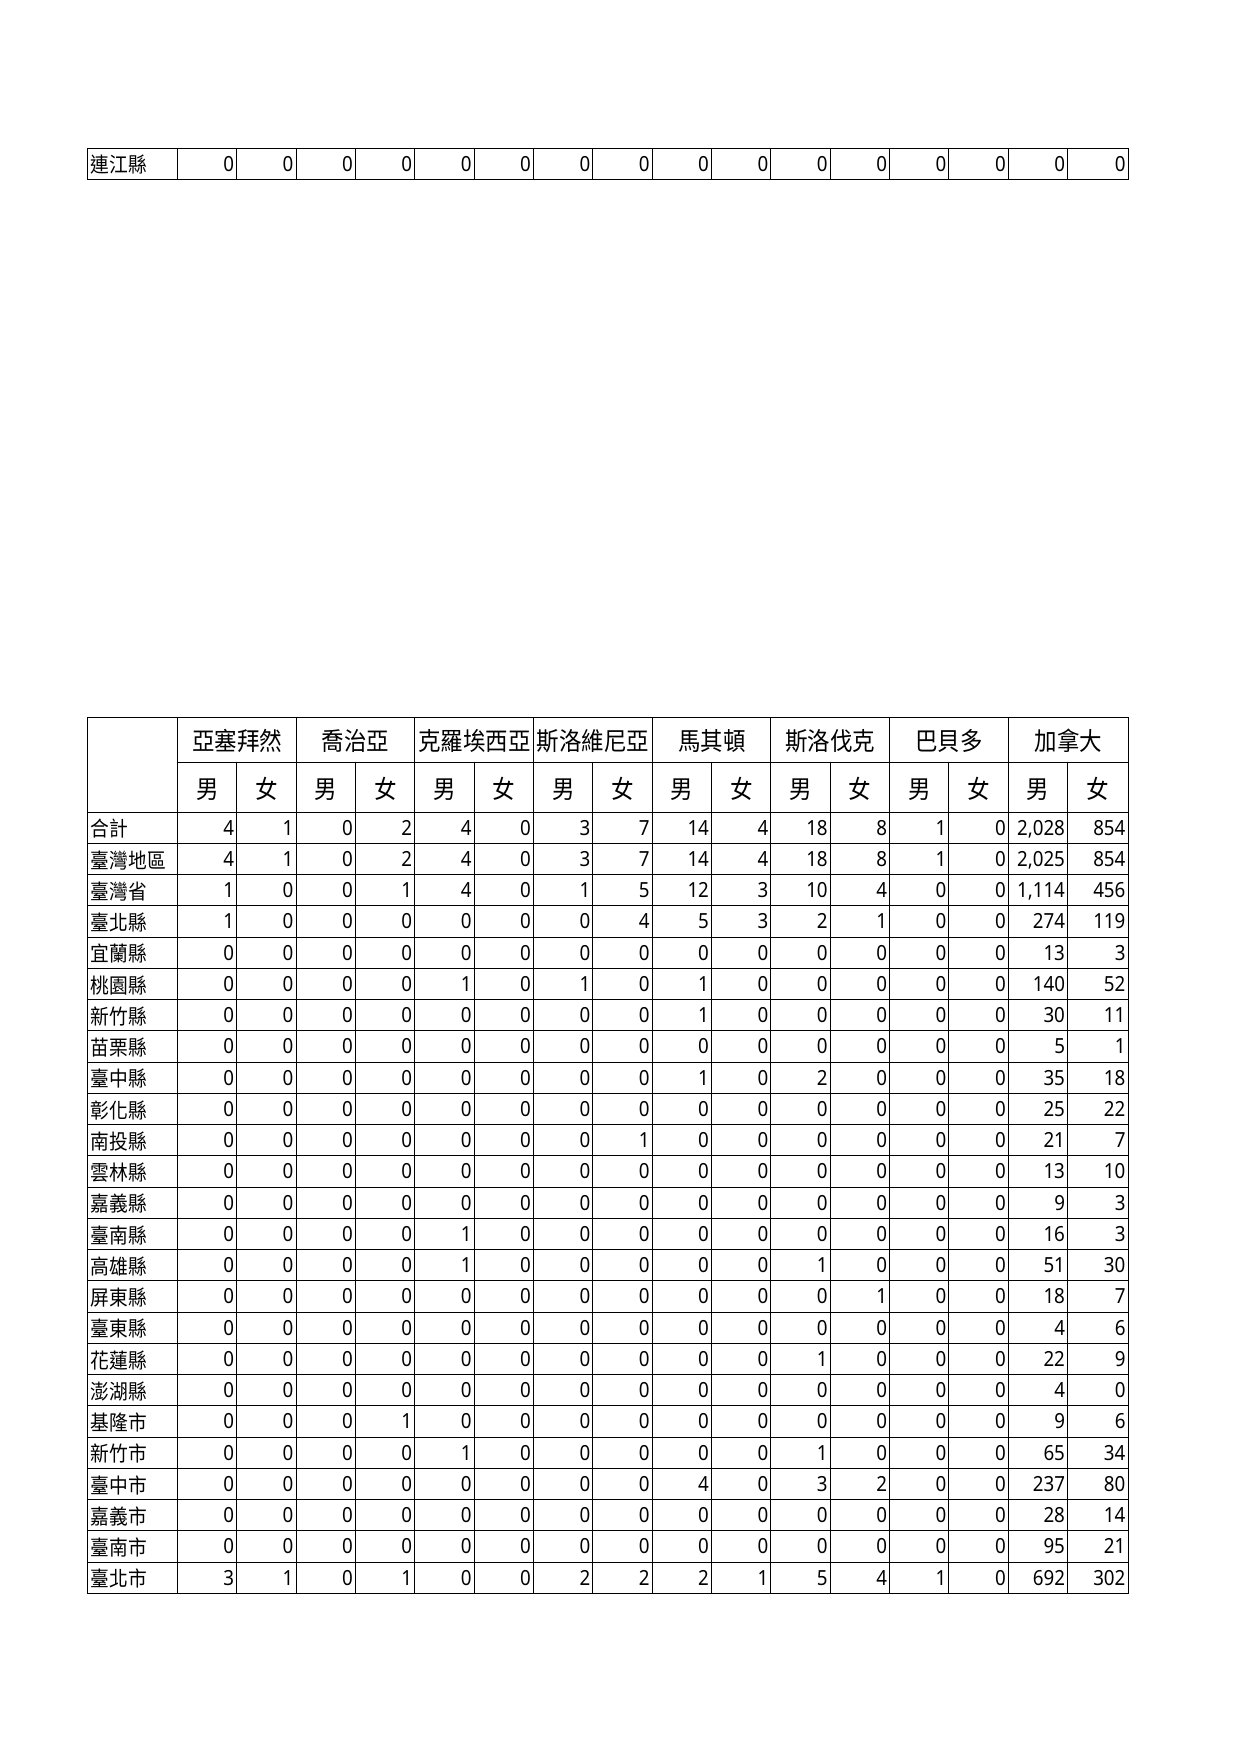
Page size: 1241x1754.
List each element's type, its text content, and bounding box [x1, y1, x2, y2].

table_cell 0 [475, 1313, 533, 1343]
table_cell 0 [593, 1500, 652, 1530]
table_cell 0 [831, 1375, 889, 1405]
table_cell 0 [712, 1031, 770, 1062]
table_cell 0 [415, 1344, 474, 1374]
table_cell 0 [771, 1094, 830, 1124]
table_cell 3 [712, 875, 770, 905]
table_cell 0 [534, 1250, 592, 1280]
table_cell 0 [593, 1094, 652, 1124]
table_cell 0 [831, 1250, 889, 1280]
table_cell 0 [949, 1219, 1008, 1249]
table_cell 男 [534, 763, 592, 812]
table_cell 0 [949, 1281, 1008, 1312]
table_cell 0 [712, 969, 770, 999]
table_cell 0 [890, 906, 948, 937]
table_cell 0 [475, 938, 533, 968]
table_header 斯洛伐克 [771, 718, 889, 762]
table_cell 2 [356, 813, 414, 843]
table_cell 0 [237, 1031, 296, 1062]
table_cell 0 [534, 1438, 592, 1468]
table_cell 0 [831, 1156, 889, 1187]
table_cell 0 [653, 1313, 711, 1343]
table_cell 5 [771, 1563, 830, 1593]
table_header 斯洛維尼亞 [534, 718, 652, 762]
table_cell 0 [712, 149, 770, 179]
table_cell 0 [178, 149, 236, 179]
table_cell 0 [356, 1125, 414, 1155]
table_cell 11 [1068, 1000, 1128, 1030]
table_cell 0 [712, 1500, 770, 1530]
table_cell 0 [653, 1094, 711, 1124]
table_cell 0 [831, 1500, 889, 1530]
table_cell 0 [653, 1219, 711, 1249]
table_cell 0 [534, 1125, 592, 1155]
table_cell 4 [415, 875, 474, 905]
table_cell 1 [653, 1063, 711, 1093]
table_cell 0 [949, 938, 1008, 968]
table_cell 0 [475, 1344, 533, 1374]
table_cell 0 [1068, 149, 1128, 179]
table_cell 0 [297, 1344, 355, 1374]
table_cell 7 [1068, 1281, 1128, 1312]
table_cell 1 [356, 1406, 414, 1437]
table_cell 雲林縣 [88, 1156, 177, 1187]
table_cell 95 [1009, 1531, 1067, 1562]
table_cell 澎湖縣 [88, 1375, 177, 1405]
table_cell 18 [771, 813, 830, 843]
table_cell 854 [1068, 844, 1128, 874]
table_cell 0 [949, 1313, 1008, 1343]
table_cell 合計 [88, 813, 177, 843]
table_cell 0 [534, 1281, 592, 1312]
table_cell 女 [831, 763, 889, 812]
table_cell 0 [949, 1563, 1008, 1593]
table_cell 8 [831, 844, 889, 874]
table_cell 嘉義縣 [88, 1188, 177, 1218]
table_cell 0 [415, 1063, 474, 1093]
table_cell 0 [415, 1406, 474, 1437]
table_cell 9 [1009, 1188, 1067, 1218]
table_cell 男 [653, 763, 711, 812]
table_cell 男 [415, 763, 474, 812]
table_cell 基隆市 [88, 1406, 177, 1437]
table_cell 臺灣地區 [88, 844, 177, 874]
table_cell 0 [949, 1500, 1008, 1530]
table_cell 0 [949, 906, 1008, 937]
table_cell 0 [593, 1188, 652, 1218]
table_cell 0 [712, 1281, 770, 1312]
table_cell 0 [593, 1344, 652, 1374]
table_cell 0 [534, 149, 592, 179]
table_cell 0 [475, 1375, 533, 1405]
table_cell 13 [1009, 938, 1067, 968]
table_cell 0 [356, 906, 414, 937]
table_cell 臺北市 [88, 1563, 177, 1593]
table_cell 0 [475, 1469, 533, 1499]
table_cell 1 [771, 1344, 830, 1374]
table_cell 0 [593, 1438, 652, 1468]
table_cell 0 [475, 1094, 533, 1124]
table_cell 51 [1009, 1250, 1067, 1280]
table_cell 4 [653, 1469, 711, 1499]
table_cell 0 [712, 1000, 770, 1030]
table_cell 0 [178, 1406, 236, 1437]
table_cell 0 [771, 1188, 830, 1218]
table_cell 18 [1009, 1281, 1067, 1312]
table_cell 0 [949, 1063, 1008, 1093]
table_cell 456 [1068, 875, 1128, 905]
table_cell 0 [237, 1125, 296, 1155]
table_cell 3 [1068, 1219, 1128, 1249]
table_cell 0 [415, 906, 474, 937]
table_cell 0 [297, 938, 355, 968]
table_cell 140 [1009, 969, 1067, 999]
table_cell 0 [534, 1219, 592, 1249]
table_cell 0 [949, 875, 1008, 905]
table_cell 7 [1068, 1125, 1128, 1155]
table_cell 0 [593, 969, 652, 999]
table_cell 0 [237, 1156, 296, 1187]
table_cell 0 [831, 1531, 889, 1562]
table_cell 0 [771, 1000, 830, 1030]
table_cell 1 [178, 906, 236, 937]
table_cell 0 [415, 1500, 474, 1530]
table_cell 0 [237, 1469, 296, 1499]
table_cell 0 [178, 938, 236, 968]
table_cell 0 [178, 1188, 236, 1218]
table_cell 0 [949, 149, 1008, 179]
table_cell 0 [297, 1000, 355, 1030]
table_cell 女 [237, 763, 296, 812]
table_cell 80 [1068, 1469, 1128, 1499]
table_cell 男 [1009, 763, 1067, 812]
table_cell 0 [415, 1313, 474, 1343]
table_cell 1 [890, 1563, 948, 1593]
table_cell 0 [593, 1156, 652, 1187]
table_cell 28 [1009, 1500, 1067, 1530]
table_cell 0 [831, 969, 889, 999]
table_cell 0 [297, 1313, 355, 1343]
table_cell 0 [297, 969, 355, 999]
table_cell 0 [415, 1156, 474, 1187]
table_cell 854 [1068, 813, 1128, 843]
table_cell 0 [593, 1375, 652, 1405]
table_cell 0 [712, 1156, 770, 1187]
table_cell 0 [831, 1125, 889, 1155]
table_cell 0 [297, 906, 355, 937]
table_cell 302 [1068, 1563, 1128, 1593]
table_cell 5 [653, 906, 711, 937]
table_cell 1 [890, 813, 948, 843]
table_cell 3 [771, 1469, 830, 1499]
table_cell 0 [237, 1094, 296, 1124]
table_cell 0 [415, 1094, 474, 1124]
table_cell 0 [475, 844, 533, 874]
table_cell 1 [415, 1219, 474, 1249]
table_cell 彰化縣 [88, 1094, 177, 1124]
table_cell 女 [356, 763, 414, 812]
table_cell 4 [1009, 1313, 1067, 1343]
table_cell 0 [653, 1531, 711, 1562]
table_cell 0 [178, 1094, 236, 1124]
table_cell 0 [890, 1031, 948, 1062]
table_cell 屏東縣 [88, 1281, 177, 1312]
table_cell 女 [475, 763, 533, 812]
table_cell 1 [831, 906, 889, 937]
table_cell 10 [1068, 1156, 1128, 1187]
table_cell 0 [356, 1375, 414, 1405]
table_cell 0 [237, 1188, 296, 1218]
table_cell 0 [712, 1438, 770, 1468]
table_cell 0 [415, 1125, 474, 1155]
table_cell 南投縣 [88, 1125, 177, 1155]
table_cell 0 [771, 1281, 830, 1312]
table_cell 0 [356, 1063, 414, 1093]
table_cell 0 [415, 1188, 474, 1218]
table_cell 0 [297, 1438, 355, 1468]
table_cell 0 [949, 1125, 1008, 1155]
table_cell 0 [534, 938, 592, 968]
table_cell 2 [771, 1063, 830, 1093]
table_cell 0 [534, 1500, 592, 1530]
table_cell 0 [949, 844, 1008, 874]
table_cell 0 [593, 1031, 652, 1062]
table_cell 0 [771, 1031, 830, 1062]
table_cell 0 [593, 938, 652, 968]
table_cell 0 [415, 149, 474, 179]
table_cell 0 [178, 1125, 236, 1155]
table_cell 0 [949, 1375, 1008, 1405]
table_cell 65 [1009, 1438, 1067, 1468]
table_cell 0 [475, 1281, 533, 1312]
table_cell 1 [653, 1000, 711, 1030]
table_cell 1 [890, 844, 948, 874]
table_cell 0 [356, 1094, 414, 1124]
table_cell 0 [712, 1250, 770, 1280]
table_cell 16 [1009, 1219, 1067, 1249]
table_cell 0 [831, 1438, 889, 1468]
table_cell 0 [771, 1156, 830, 1187]
table_cell 0 [831, 1406, 889, 1437]
table_cell 0 [593, 1219, 652, 1249]
table_cell 0 [237, 1344, 296, 1374]
table_cell 0 [949, 1188, 1008, 1218]
table_cell 6 [1068, 1406, 1128, 1437]
table_cell 0 [178, 1156, 236, 1187]
table_cell 0 [237, 938, 296, 968]
table_cell 0 [356, 1531, 414, 1562]
table_cell 0 [178, 1469, 236, 1499]
table_cell 0 [475, 1406, 533, 1437]
table_cell 0 [831, 149, 889, 179]
table_cell 0 [534, 1094, 592, 1124]
table_cell 0 [1068, 1375, 1128, 1405]
table_cell 0 [475, 813, 533, 843]
table_cell 1 [712, 1563, 770, 1593]
table_cell 0 [297, 1281, 355, 1312]
table_cell 0 [949, 1250, 1008, 1280]
table_cell 0 [712, 1188, 770, 1218]
table_cell 0 [237, 906, 296, 937]
table_cell 2,028 [1009, 813, 1067, 843]
table_cell 0 [475, 1156, 533, 1187]
table_cell 0 [712, 1219, 770, 1249]
table_cell 14 [653, 844, 711, 874]
table_cell 臺南市 [88, 1531, 177, 1562]
table_cell 274 [1009, 906, 1067, 937]
table_cell 6 [1068, 1313, 1128, 1343]
table_cell 0 [297, 844, 355, 874]
table_cell 0 [297, 1563, 355, 1593]
table_cell 1 [178, 875, 236, 905]
table_cell 0 [831, 1094, 889, 1124]
table_cell 0 [356, 1344, 414, 1374]
table_cell 0 [178, 1500, 236, 1530]
table_cell 14 [1068, 1500, 1128, 1530]
table_cell 0 [178, 1313, 236, 1343]
table_cell 1 [356, 1563, 414, 1593]
table_cell 男 [771, 763, 830, 812]
table_cell 0 [534, 1031, 592, 1062]
table_cell 25 [1009, 1094, 1067, 1124]
table_cell 0 [890, 1281, 948, 1312]
table_cell 女 [712, 763, 770, 812]
table_cell 0 [831, 1188, 889, 1218]
table_cell 臺中市 [88, 1469, 177, 1499]
table_cell 0 [356, 938, 414, 968]
table_cell 0 [475, 1500, 533, 1530]
table_header [88, 718, 177, 812]
table_header 亞塞拜然 [178, 718, 296, 762]
table_cell 1 [415, 1250, 474, 1280]
table_cell 30 [1068, 1250, 1128, 1280]
table_cell 0 [237, 1281, 296, 1312]
table_cell 0 [178, 1250, 236, 1280]
table_cell 0 [712, 1375, 770, 1405]
table_cell 0 [297, 1531, 355, 1562]
table_cell 0 [475, 969, 533, 999]
table_cell 0 [237, 1000, 296, 1030]
table_cell 0 [831, 1000, 889, 1030]
table_cell 0 [297, 1125, 355, 1155]
table_cell 0 [890, 1156, 948, 1187]
table_cell 0 [712, 1406, 770, 1437]
table_cell 0 [415, 1031, 474, 1062]
table_cell 2 [534, 1563, 592, 1593]
table_cell 0 [890, 1406, 948, 1437]
table_cell 0 [237, 1531, 296, 1562]
table_cell 0 [356, 149, 414, 179]
table_cell 0 [415, 1531, 474, 1562]
table_cell 0 [771, 1531, 830, 1562]
table_cell 0 [712, 1063, 770, 1093]
table_cell 7 [593, 844, 652, 874]
table_cell 0 [890, 1344, 948, 1374]
table_cell 2 [356, 844, 414, 874]
table_cell 0 [653, 938, 711, 968]
table_cell 0 [712, 1125, 770, 1155]
table_cell 3 [1068, 1188, 1128, 1218]
table_cell 0 [415, 938, 474, 968]
table_cell 0 [771, 1125, 830, 1155]
table_cell 0 [890, 1188, 948, 1218]
table_cell 0 [297, 1063, 355, 1093]
table_cell 0 [890, 149, 948, 179]
table_cell 0 [831, 1313, 889, 1343]
table_header 加拿大 [1009, 718, 1128, 762]
table_cell 0 [712, 1344, 770, 1374]
table_cell 0 [890, 1313, 948, 1343]
table_cell 0 [237, 969, 296, 999]
table_cell 0 [356, 969, 414, 999]
table_cell 0 [356, 1250, 414, 1280]
table_cell 1 [237, 844, 296, 874]
table_cell 桃園縣 [88, 969, 177, 999]
table_cell 0 [890, 1219, 948, 1249]
table_cell 3 [534, 813, 592, 843]
table_cell 3 [534, 844, 592, 874]
table_cell 0 [297, 1031, 355, 1062]
table_cell 0 [415, 1375, 474, 1405]
table_cell 0 [297, 875, 355, 905]
table_cell 4 [415, 813, 474, 843]
table_cell 4 [831, 875, 889, 905]
table_cell 0 [653, 1156, 711, 1187]
table_cell 0 [534, 1531, 592, 1562]
table_cell 0 [534, 1344, 592, 1374]
table_cell 0 [534, 1063, 592, 1093]
table_cell 0 [653, 1031, 711, 1062]
table_cell 男 [178, 763, 236, 812]
table_cell 0 [237, 1313, 296, 1343]
table_cell 0 [831, 1219, 889, 1249]
table_cell 0 [949, 1531, 1008, 1562]
table_cell 0 [890, 1094, 948, 1124]
table_cell 0 [356, 1438, 414, 1468]
table_cell 2 [831, 1469, 889, 1499]
table_cell 0 [771, 1406, 830, 1437]
table_cell 0 [593, 1531, 652, 1562]
table_header 馬其頓 [653, 718, 770, 762]
table_cell 1 [534, 969, 592, 999]
table_cell 2 [653, 1563, 711, 1593]
table_cell 0 [653, 1281, 711, 1312]
table_cell 13 [1009, 1156, 1067, 1187]
table_cell 臺北縣 [88, 906, 177, 937]
table_cell 0 [712, 1094, 770, 1124]
table_cell 苗栗縣 [88, 1031, 177, 1062]
table_cell 0 [178, 1031, 236, 1062]
table_cell 0 [949, 1094, 1008, 1124]
table_cell 0 [356, 1156, 414, 1187]
table_cell 0 [178, 1000, 236, 1030]
table_cell 新竹縣 [88, 1000, 177, 1030]
table_cell 3 [712, 906, 770, 937]
table_cell 0 [593, 1250, 652, 1280]
table_cell 新竹市 [88, 1438, 177, 1468]
table_cell 0 [653, 1500, 711, 1530]
table_cell 9 [1009, 1406, 1067, 1437]
table_cell 0 [415, 1000, 474, 1030]
table_cell 0 [890, 1063, 948, 1093]
table_cell 0 [297, 1094, 355, 1124]
table_cell 0 [712, 1313, 770, 1343]
table_cell 0 [593, 1313, 652, 1343]
table_cell 34 [1068, 1438, 1128, 1468]
table_cell 0 [949, 813, 1008, 843]
table_cell 0 [475, 875, 533, 905]
table_cell 0 [475, 1031, 533, 1062]
table_cell 0 [297, 813, 355, 843]
table_cell 0 [890, 875, 948, 905]
table_cell 0 [237, 1500, 296, 1530]
table_cell 21 [1009, 1125, 1067, 1155]
table_cell 0 [949, 1000, 1008, 1030]
table_cell 0 [653, 1188, 711, 1218]
table_cell 1 [237, 1563, 296, 1593]
table_cell 12 [653, 875, 711, 905]
table_cell 0 [178, 1063, 236, 1093]
table_cell 0 [890, 1375, 948, 1405]
table_header 巴貝多 [890, 718, 1008, 762]
table_cell 0 [178, 1344, 236, 1374]
table_cell 0 [237, 1219, 296, 1249]
table_cell 0 [653, 1250, 711, 1280]
table_cell 0 [237, 1406, 296, 1437]
table_cell 0 [297, 149, 355, 179]
table_cell 0 [890, 1000, 948, 1030]
table_cell 0 [653, 1406, 711, 1437]
table_cell 0 [237, 1438, 296, 1468]
table_cell 0 [771, 1219, 830, 1249]
table_cell 0 [831, 1063, 889, 1093]
table_cell 1 [534, 875, 592, 905]
table_cell 1 [1068, 1031, 1128, 1062]
table_cell 臺南縣 [88, 1219, 177, 1249]
table_cell 0 [237, 149, 296, 179]
table_cell 0 [890, 969, 948, 999]
table_cell 0 [831, 1031, 889, 1062]
table_cell 1 [593, 1125, 652, 1155]
table_cell 0 [771, 1313, 830, 1343]
table_cell 臺東縣 [88, 1313, 177, 1343]
table_cell 18 [1068, 1063, 1128, 1093]
table_cell 0 [356, 1000, 414, 1030]
table_cell 0 [712, 1531, 770, 1562]
table_cell 0 [771, 938, 830, 968]
table_cell 0 [475, 1531, 533, 1562]
table_cell 0 [475, 1563, 533, 1593]
table_cell 0 [831, 938, 889, 968]
table_cell 0 [890, 1250, 948, 1280]
table_cell 女 [593, 763, 652, 812]
table_cell 0 [653, 1375, 711, 1405]
table_cell 0 [712, 938, 770, 968]
table_cell 0 [593, 1406, 652, 1437]
table_cell 0 [534, 1313, 592, 1343]
table_cell 臺灣省 [88, 875, 177, 905]
table_cell 0 [237, 1063, 296, 1093]
table_cell 4 [415, 844, 474, 874]
table_cell 2,025 [1009, 844, 1067, 874]
table_cell 35 [1009, 1063, 1067, 1093]
table_cell 0 [297, 1406, 355, 1437]
table_cell 0 [534, 1188, 592, 1218]
table_cell 4 [712, 813, 770, 843]
table_cell 0 [593, 1000, 652, 1030]
table_cell 1,114 [1009, 875, 1067, 905]
table_cell 0 [475, 906, 533, 937]
table_cell 18 [771, 844, 830, 874]
table_cell 0 [593, 1281, 652, 1312]
table_cell 1 [771, 1250, 830, 1280]
table_cell 9 [1068, 1344, 1128, 1374]
table_cell 21 [1068, 1531, 1128, 1562]
table_cell 0 [949, 1156, 1008, 1187]
table_cell 0 [771, 149, 830, 179]
table_cell 0 [475, 1063, 533, 1093]
table_cell 4 [831, 1563, 889, 1593]
table_cell 嘉義市 [88, 1500, 177, 1530]
table_cell 0 [534, 1156, 592, 1187]
table_cell 0 [415, 1563, 474, 1593]
table_cell 0 [712, 1469, 770, 1499]
table_cell 0 [475, 149, 533, 179]
table_cell 0 [890, 1125, 948, 1155]
table_cell 0 [475, 1125, 533, 1155]
table_cell 1 [237, 813, 296, 843]
table_cell 0 [178, 1281, 236, 1312]
table_cell 0 [356, 1281, 414, 1312]
table_cell 4 [593, 906, 652, 937]
table_cell 0 [297, 1250, 355, 1280]
table_cell 0 [237, 1375, 296, 1405]
table_cell 0 [356, 1219, 414, 1249]
table_cell 0 [653, 149, 711, 179]
table_cell 0 [593, 1063, 652, 1093]
table_cell 連江縣 [88, 149, 177, 179]
table_cell 0 [771, 1375, 830, 1405]
table_cell 0 [297, 1375, 355, 1405]
table_cell 1 [771, 1438, 830, 1468]
table_cell 4 [178, 844, 236, 874]
table_cell 0 [890, 1469, 948, 1499]
table_cell 0 [297, 1188, 355, 1218]
table_cell 男 [890, 763, 948, 812]
table_cell 0 [356, 1469, 414, 1499]
table_cell 0 [178, 1438, 236, 1468]
table_cell 1 [415, 969, 474, 999]
table_cell 7 [593, 813, 652, 843]
table_cell 52 [1068, 969, 1128, 999]
table_cell 0 [475, 1219, 533, 1249]
table_cell 0 [475, 1250, 533, 1280]
table_cell 2 [593, 1563, 652, 1593]
table_cell 0 [949, 1406, 1008, 1437]
table_cell 0 [949, 1031, 1008, 1062]
table_cell 30 [1009, 1000, 1067, 1030]
table_cell 1 [415, 1438, 474, 1468]
table_cell 0 [653, 1344, 711, 1374]
table_cell 0 [593, 149, 652, 179]
table_cell 4 [1009, 1375, 1067, 1405]
table_cell 237 [1009, 1469, 1067, 1499]
table_cell 1 [653, 969, 711, 999]
table_cell 0 [297, 1500, 355, 1530]
table_header 喬治亞 [297, 718, 414, 762]
table_cell 3 [1068, 938, 1128, 968]
table_cell 22 [1009, 1344, 1067, 1374]
table_cell 0 [534, 1375, 592, 1405]
table_cell 0 [178, 1375, 236, 1405]
table_cell 2 [771, 906, 830, 937]
table_cell 1 [831, 1281, 889, 1312]
table_cell 0 [890, 938, 948, 968]
table_cell 8 [831, 813, 889, 843]
table_cell 4 [178, 813, 236, 843]
table_cell 0 [653, 1125, 711, 1155]
table_cell 692 [1009, 1563, 1067, 1593]
table_cell 0 [356, 1500, 414, 1530]
table_cell 0 [949, 1438, 1008, 1468]
table_cell 0 [415, 1469, 474, 1499]
table_cell 0 [237, 1250, 296, 1280]
table_cell 14 [653, 813, 711, 843]
table_cell 0 [771, 1500, 830, 1530]
table_cell 0 [771, 969, 830, 999]
table_cell 0 [475, 1438, 533, 1468]
table_cell 0 [949, 969, 1008, 999]
table_cell 0 [237, 875, 296, 905]
table_cell 0 [534, 1469, 592, 1499]
table_cell 0 [415, 1281, 474, 1312]
table_cell 0 [890, 1500, 948, 1530]
table_cell 0 [949, 1344, 1008, 1374]
table_cell 0 [949, 1469, 1008, 1499]
table_cell 花蓮縣 [88, 1344, 177, 1374]
table_cell 0 [178, 1531, 236, 1562]
table_header 克羅埃西亞 [415, 718, 533, 762]
table_cell 0 [534, 1000, 592, 1030]
table_cell 1 [356, 875, 414, 905]
table_cell 4 [712, 844, 770, 874]
table_cell 0 [356, 1031, 414, 1062]
table_cell 0 [831, 1344, 889, 1374]
table_cell 0 [890, 1531, 948, 1562]
table_cell 0 [534, 1406, 592, 1437]
table_cell 0 [534, 906, 592, 937]
table_cell 10 [771, 875, 830, 905]
table_cell 0 [1009, 149, 1067, 179]
table_cell 0 [475, 1000, 533, 1030]
table_cell 0 [178, 1219, 236, 1249]
table_cell 女 [949, 763, 1008, 812]
table_cell 0 [356, 1188, 414, 1218]
table_cell 0 [297, 1469, 355, 1499]
table_cell 5 [1009, 1031, 1067, 1062]
table_cell 臺中縣 [88, 1063, 177, 1093]
table_cell 0 [297, 1156, 355, 1187]
table_cell 宜蘭縣 [88, 938, 177, 968]
table_cell 22 [1068, 1094, 1128, 1124]
table_cell 0 [653, 1438, 711, 1468]
table_cell 3 [178, 1563, 236, 1593]
table_cell 0 [356, 1313, 414, 1343]
table_cell 男 [297, 763, 355, 812]
table_cell 0 [593, 1469, 652, 1499]
table_cell 0 [297, 1219, 355, 1249]
table_cell 0 [890, 1438, 948, 1468]
table_cell 0 [178, 969, 236, 999]
table_cell 5 [593, 875, 652, 905]
table_cell 高雄縣 [88, 1250, 177, 1280]
table_cell 女 [1068, 763, 1128, 812]
table_cell 119 [1068, 906, 1128, 937]
table_cell 0 [475, 1188, 533, 1218]
